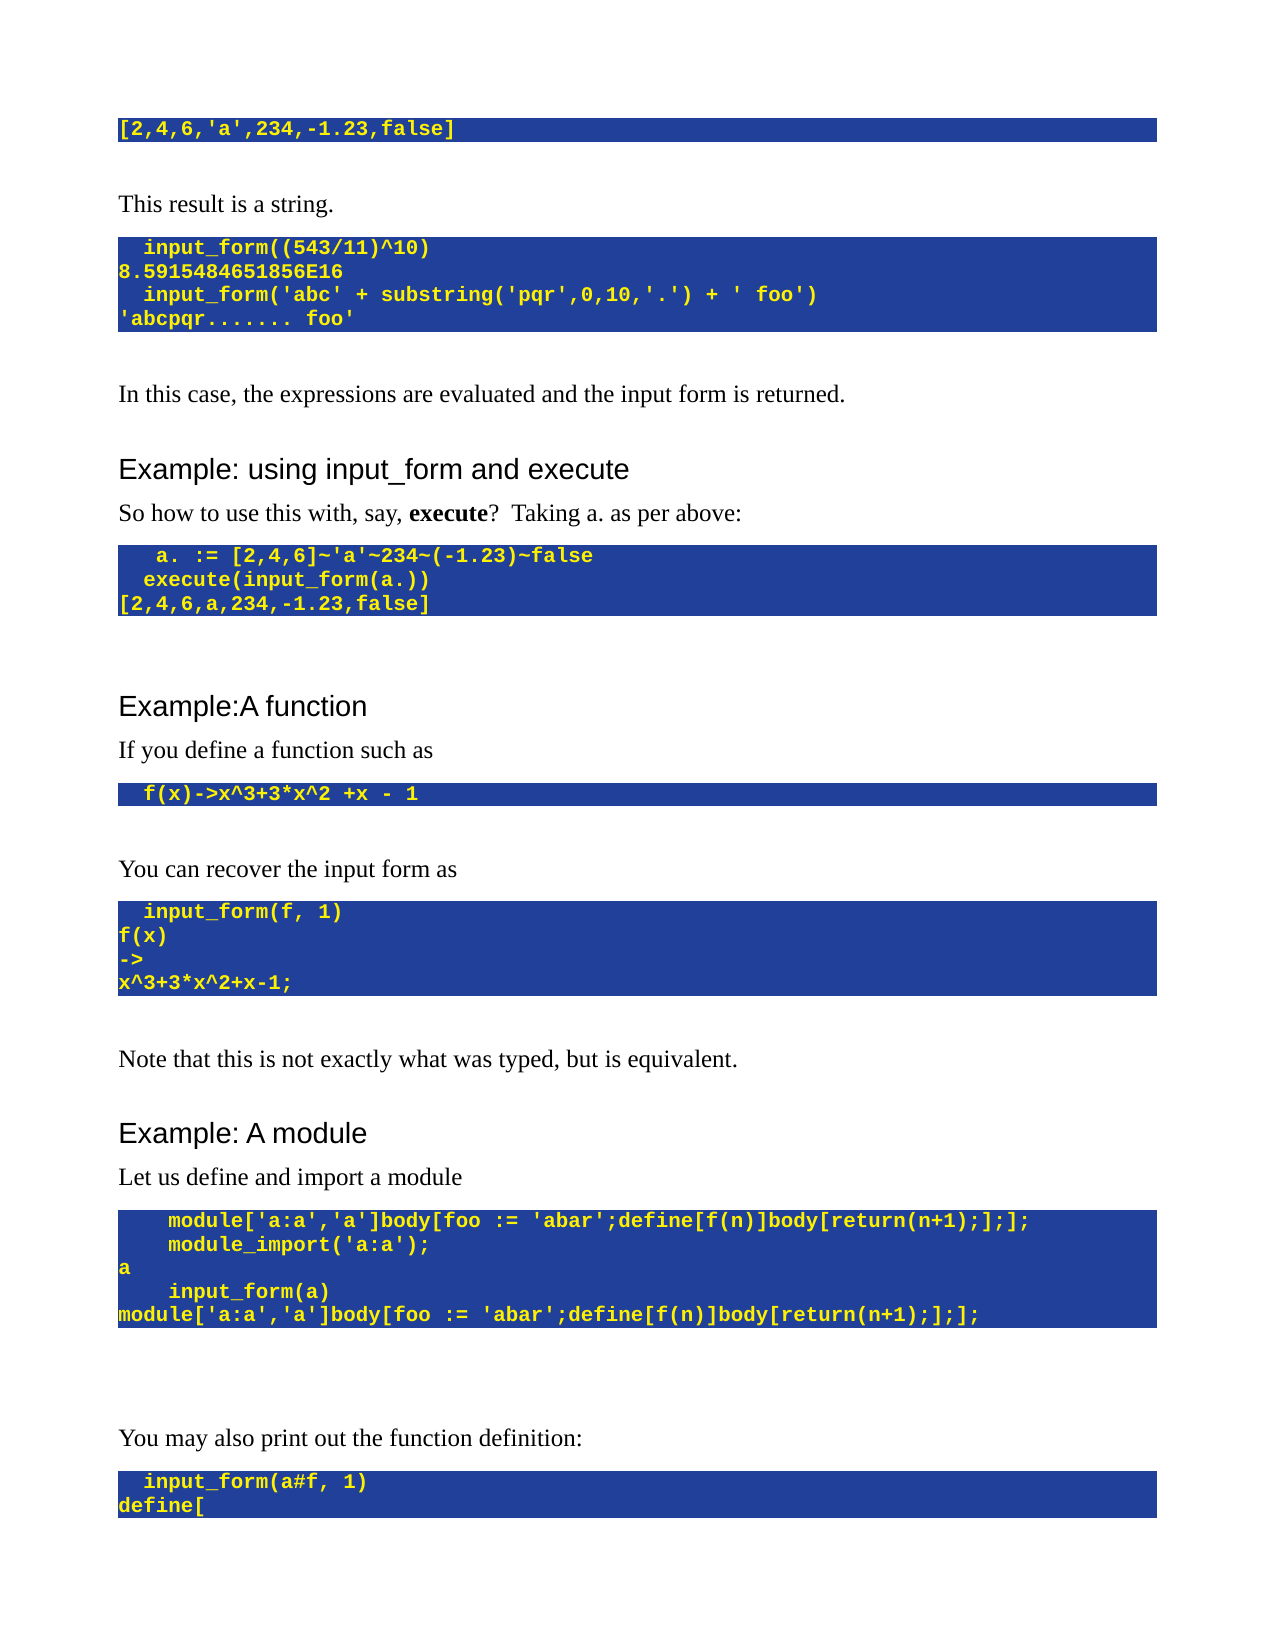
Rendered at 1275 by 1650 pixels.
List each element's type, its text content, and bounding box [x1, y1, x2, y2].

text a [118, 1257, 1157, 1281]
text If you define a function such as [118, 735, 1157, 764]
text You may also print out the function definition: [118, 1423, 1157, 1452]
text Note that this is not exactly what was typed, but is equivalent. [118, 1044, 1157, 1072]
text f(x)->x^3+3*x^2 +x - 1 [118, 783, 1157, 806]
text module['a:a','a']body[foo := 'abar';define[f(n)]body[return(n+1);];]; [118, 1210, 1157, 1233]
text input_form(a#f, 1) [118, 1471, 1157, 1494]
text [2,4,6,'a',234,-1.23,false] [118, 118, 1157, 142]
text This result is a string. [118, 189, 1157, 218]
subtitle Example: A module [118, 1116, 1157, 1150]
text f(x) [118, 925, 1157, 949]
text Let us define and import a module [118, 1162, 1157, 1191]
text module_import('a:a'); [118, 1233, 1157, 1257]
text execute(input_form(a.)) [118, 569, 1157, 593]
text input_form(a) [118, 1281, 1157, 1304]
subtitle Example: using input_form and execute [118, 452, 1157, 485]
text You can recover the input form as [118, 854, 1157, 883]
text [2,4,6,a,234,-1.23,false] [118, 593, 1157, 616]
text input_form(f, 1) [118, 901, 1157, 925]
text a. := [2,4,6]~'a'~234~(-1.23)~false [118, 545, 1157, 569]
text In this case, the expressions are evaluated and the input form is returned. [118, 379, 1157, 408]
text So how to use this with, say, execute? Taking a. as per above: [118, 498, 1157, 527]
text input_form('abc' + substring('pqr',0,10,'.') + ' foo') [118, 284, 1157, 308]
text x^3+3*x^2+x-1; [118, 972, 1157, 996]
text 'abcpqr....... foo' [118, 308, 1157, 332]
text -> [118, 949, 1157, 972]
text input_form((543/11)^10) [118, 237, 1157, 261]
text 8.5915484651856E16 [118, 261, 1157, 284]
text module['a:a','a']body[foo := 'abar';define[f(n)]body[return(n+1);];]; [118, 1304, 1157, 1328]
text define[ [118, 1494, 1157, 1518]
subtitle Example:A function [118, 689, 1157, 722]
